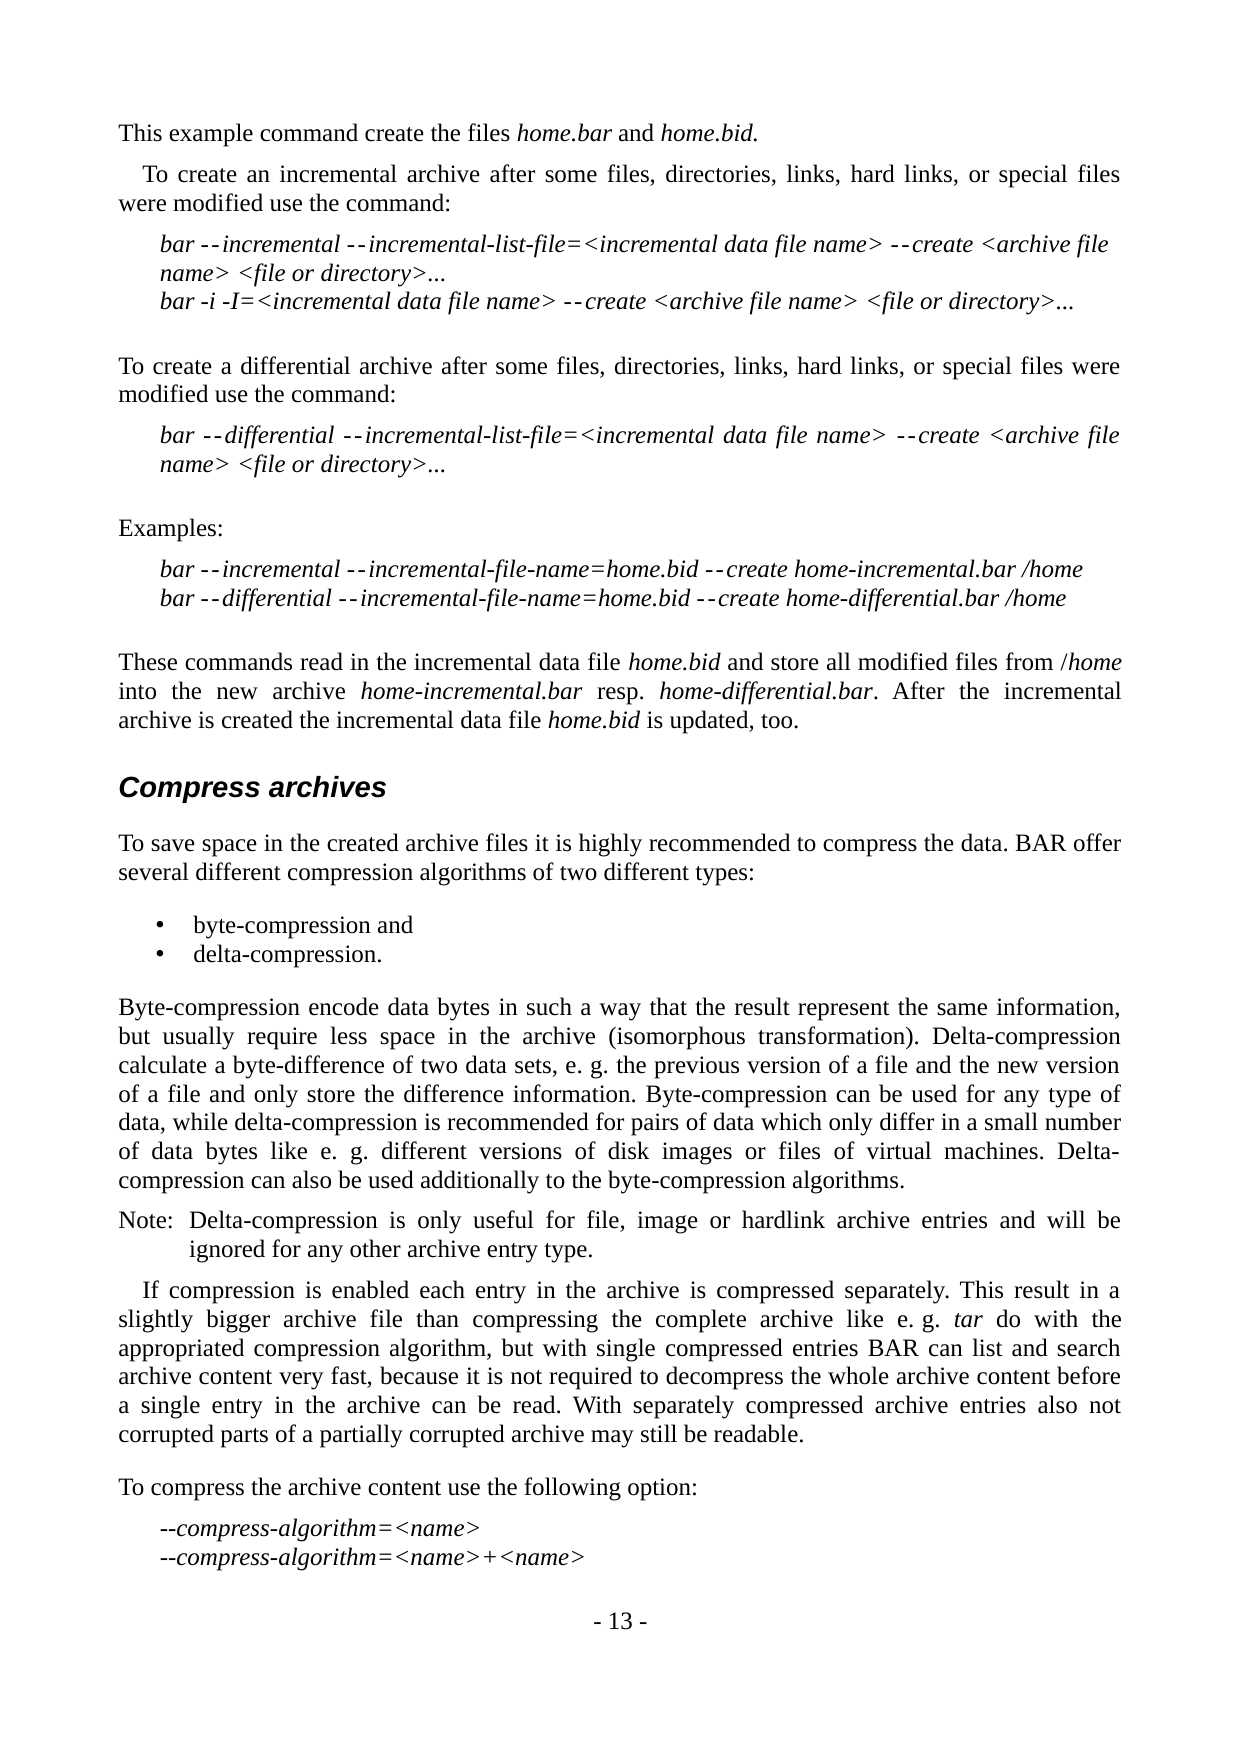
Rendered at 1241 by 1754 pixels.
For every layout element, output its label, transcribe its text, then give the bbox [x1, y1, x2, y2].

text Examples: [118, 513, 1122, 542]
text bar ‑‑incremental ‑‑incremental-list-file=<incremental data file name> ‑‑create <archive file name> <file or directory>... [159, 229, 1122, 286]
text To create an incremental archive after some files, directories, links, hard links, or special files were modified use the command: [118, 159, 1122, 216]
text To save space in the created archive files it is highly recommended to compress the data. BAR offer several different compression algorithms of two different types: [118, 828, 1122, 886]
list delta-compression. [156, 939, 1122, 968]
subtitle Compress archives [118, 770, 1122, 804]
text --compress-algorithm=<name>+<name> [159, 1542, 1122, 1570]
text bar ‑‑differential ‑‑incremental-file-name=home.bid ‑‑create home-differential.bar /home [159, 583, 1122, 612]
text This example command create the files home.bar and home.bid. [118, 118, 1122, 147]
text Note: Delta-compression is only useful for file, image or hardlink archive entries and will be ignored for any other archive entry type. [118, 1206, 1122, 1263]
list byte-compression and [156, 910, 1122, 939]
text Byte-compression encode data bytes in such a way that the result represent the same information, but usually require less space in the archive (isomorphous transformation). Delta-compression calculate a byte-difference of two data sets, e. g. the previous version of a file and the new version of a file and only store the difference information. Byte-compression can be used for any type of data, while delta-compression is recommended for pairs of data which only differ in a small number of data bytes like e. g. different versions of disk images or files of virtual machines. Delta-compression can also be used additionally to the byte-compression algorithms. [118, 992, 1122, 1194]
text bar ‑‑incremental ‑‑incremental-file-name=home.bid ‑‑create home-incremental.bar /home [159, 554, 1122, 583]
text bar -i -I=<incremental data file name> ‑‑create <archive file name> <file or directory>... [159, 286, 1122, 315]
text These commands read in the incremental data file home.bid and store all modified files from /home into the new archive home-incremental.bar resp. home-differential.bar. After the incremental archive is created the incremental data file home.bid is updated, too. [118, 647, 1122, 733]
text To compress the archive content use the following option: [118, 1472, 1122, 1501]
text --compress-algorithm=<name> [159, 1513, 1122, 1542]
text To create a differential archive after some files, directories, links, hard links, or special files were modified use the command: [118, 351, 1122, 408]
text If compression is enabled each entry in the archive is compressed separately. This result in a slightly bigger archive file than compressing the complete archive like e. g. tar do with the appropriated compression algorithm, but with single compressed entries BAR can list and search archive content very fast, because it is not required to decompress the whole archive content before a single entry in the archive can be read. With separately compressed archive entries also not corrupted parts of a partially corrupted archive may still be readable. [118, 1275, 1122, 1448]
text bar ‑‑differential ‑‑incremental-list-file=<incremental data file name> ‑‑create <archive file name> <file or directory>... [159, 420, 1122, 478]
